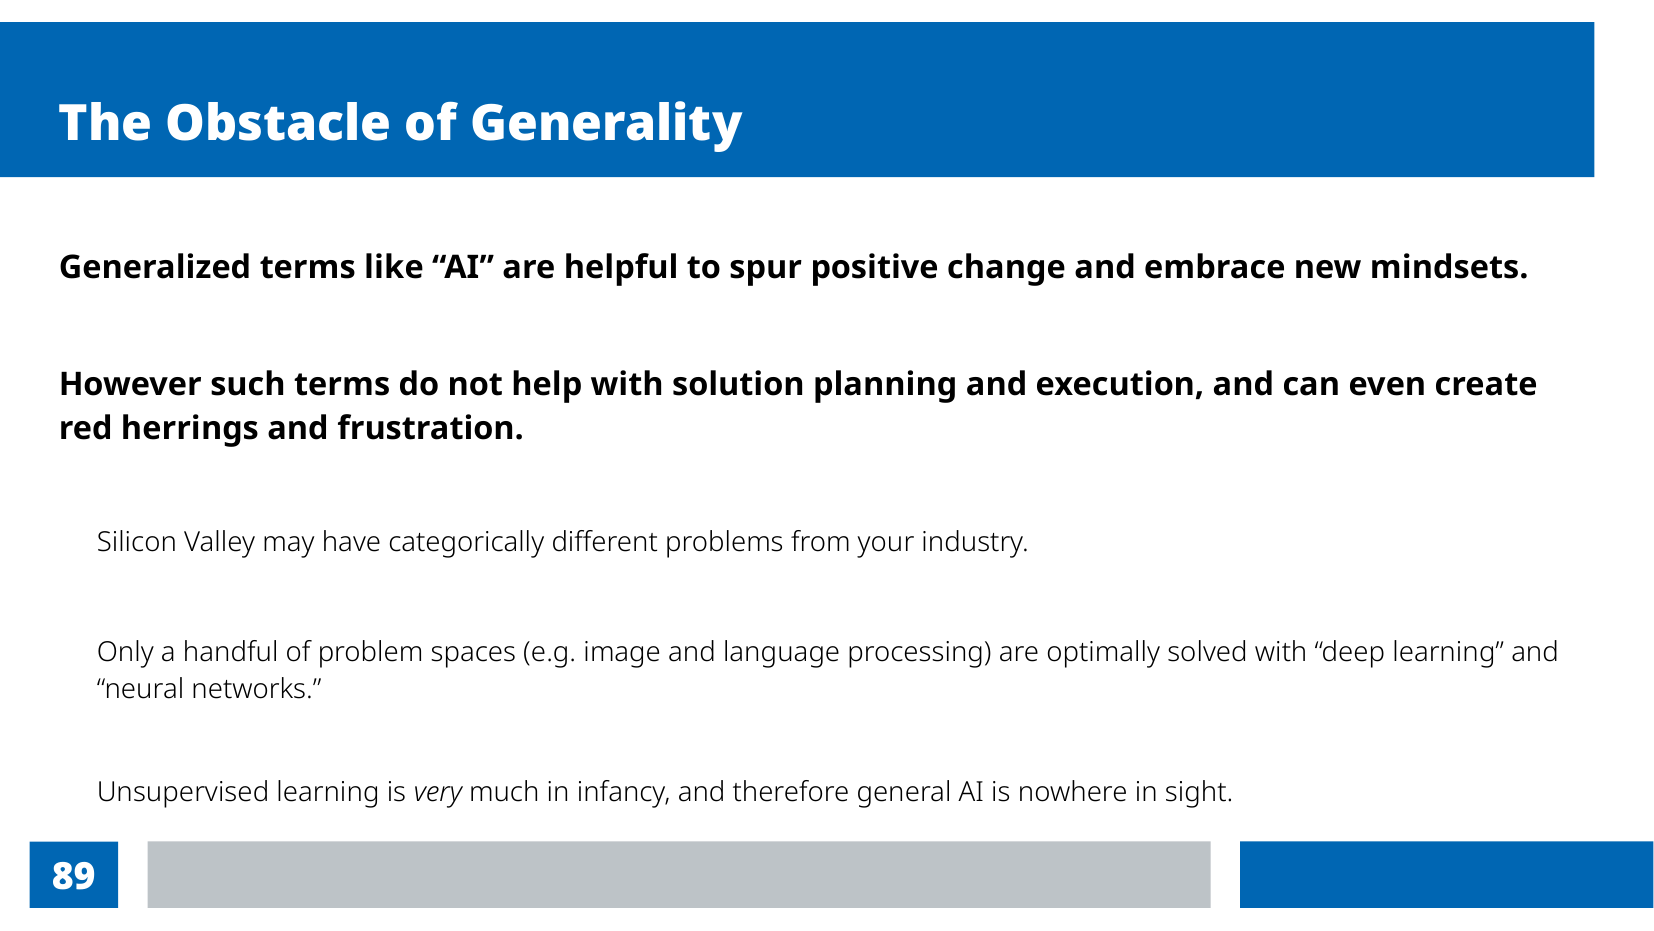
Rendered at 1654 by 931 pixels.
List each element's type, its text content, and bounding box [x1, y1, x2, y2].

title The Obstacle of Generality [59, 44, 1595, 156]
list Generalized terms like “AI” are helpful to spur positive change and embrace new mindsets. However such terms do not help with solution planning and execution, and can even create red herrings and frustration. Silicon Valley may have categorically different problems from your industry. Only a handful of problem spaces (e.g. image and language processing) are optimally solved with “deep learning” and “neural networks.” Unsupervised learning is very much in infancy, and therefore general AI is nowhere in sight. [59, 243, 1565, 820]
